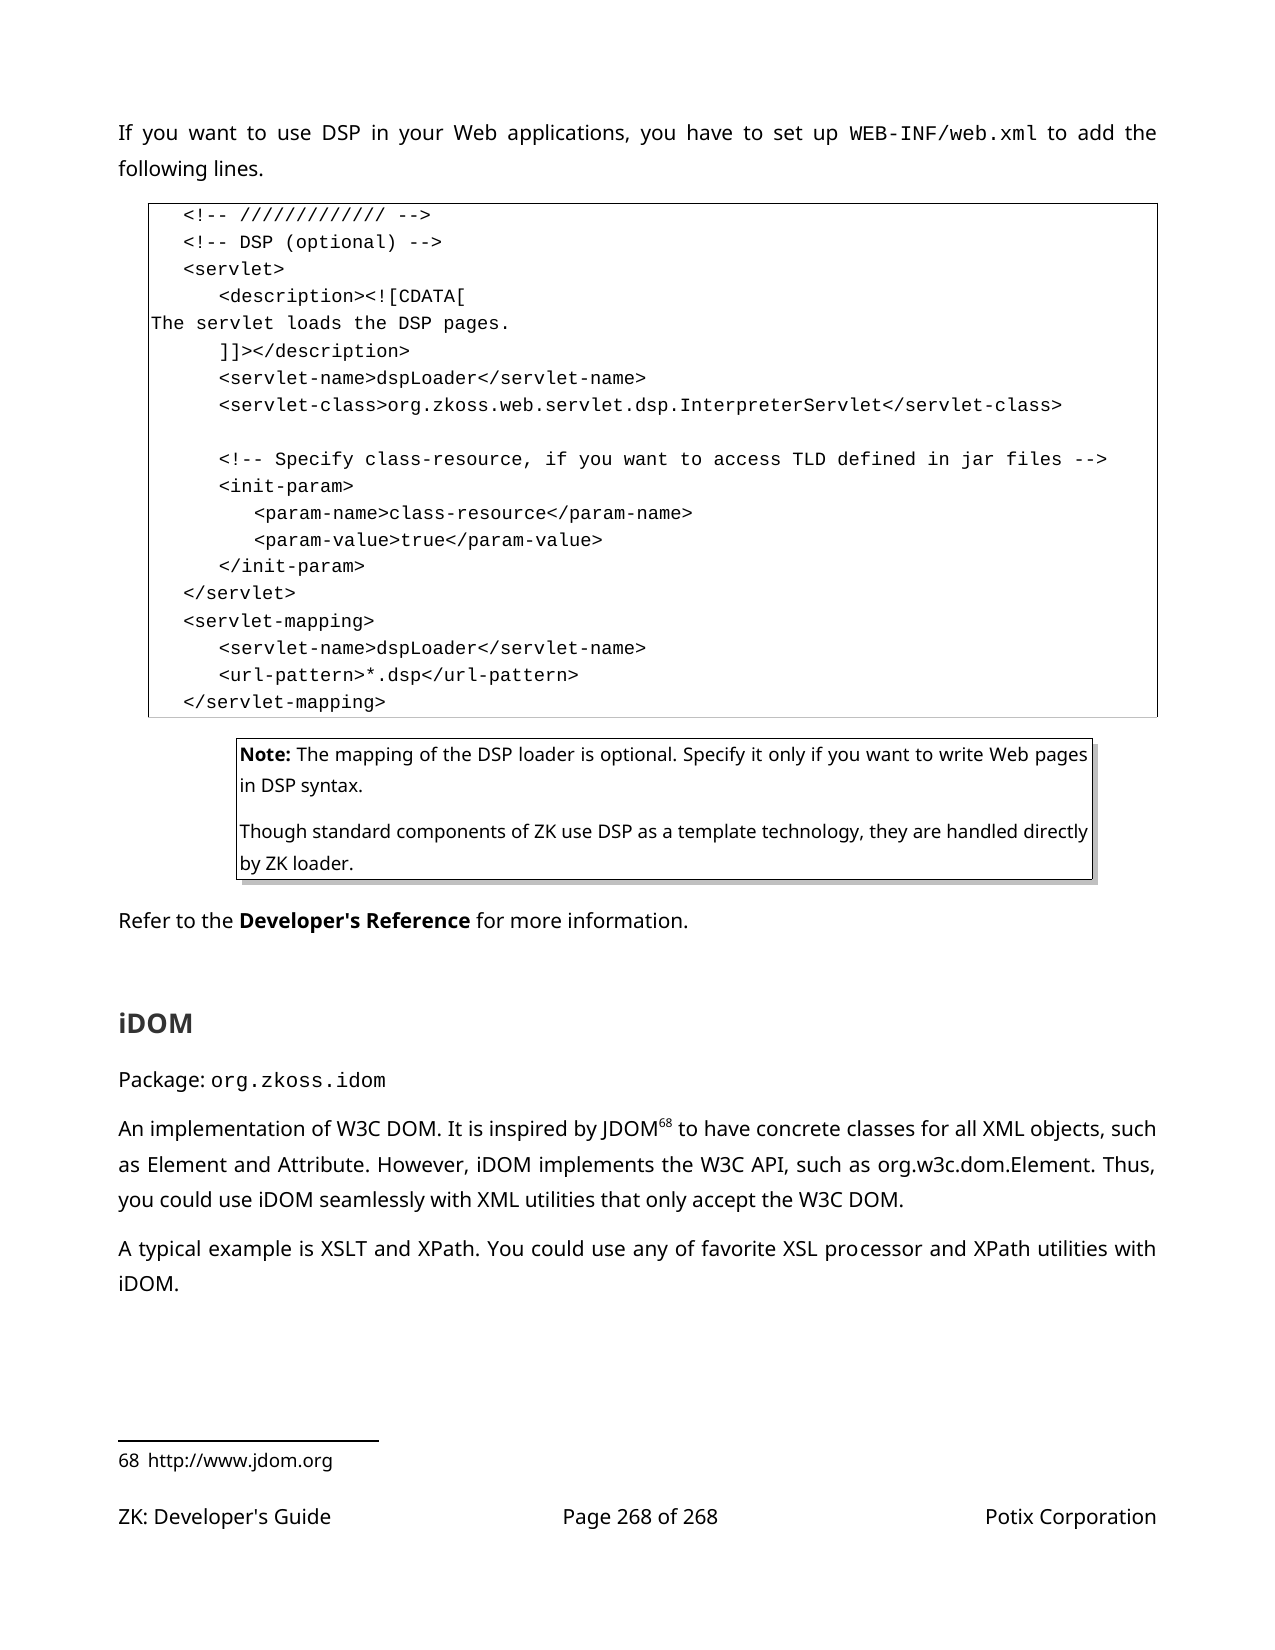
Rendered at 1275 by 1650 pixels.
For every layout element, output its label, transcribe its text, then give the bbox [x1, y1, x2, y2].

text <!-- DSP (optional) --> [149, 230, 1157, 254]
text http://www.jdom.org [118, 1447, 1157, 1473]
text If you want to use DSP in your Web applications, you have to set up WEB-INF/web.xml to add the following lines. [118, 118, 1157, 182]
text A typical example is XSLT and XPath. You could use any of favorite XSL processor and XPath utilities with iDOM. [118, 1234, 1157, 1297]
text <url-pattern>*.dsp</url-pattern> [149, 663, 1157, 687]
text <servlet-mapping> [149, 608, 1157, 633]
text <servlet-class>org.zkoss.web.servlet.dsp.InterpreterServlet</servlet-class> [149, 393, 1157, 417]
text <servlet-name>dspLoader</servlet-name> [149, 366, 1157, 390]
text <!-- Specify class-resource, if you want to access TLD defined in jar files --> [149, 447, 1157, 471]
text </servlet-mapping> [149, 690, 1157, 717]
text The servlet loads the DSP pages. [149, 311, 1157, 336]
text <description><![CDATA[ [149, 284, 1157, 308]
subtitle iDOM [118, 1005, 1157, 1042]
text ]]></description> [149, 338, 1157, 363]
text An implementation of W3C DOM. It is inspired by JDOM to have concrete classes for all XML objects, such as Element and Attribute. However, iDOM implements the W3C API, such as org.w3c.dom.Element. Thus, you could use iDOM seamlessly with XML utilities that only accept the W3C DOM. [118, 1114, 1157, 1213]
text Note: The mapping of the DSP loader is optional. Specify it only if you want to write Web pages in DSP syntax. [237, 739, 1092, 798]
text <init-param> <param-name>class-resource</param-name> <param-value>true</param-value> </init-param> [149, 474, 1157, 578]
text Though standard components of ZK use DSP as a template technology, they are handled directly by ZK loader. [237, 816, 1092, 879]
text <!-- ///////////// --> [149, 204, 1157, 227]
text </servlet> [149, 581, 1157, 606]
text Refer to the Developer's Reference for more information. [118, 906, 1157, 934]
text Package: org.zkoss.idom [118, 1065, 1157, 1094]
text <servlet-name>dspLoader</servlet-name> [149, 636, 1157, 660]
text <servlet> [149, 257, 1157, 281]
